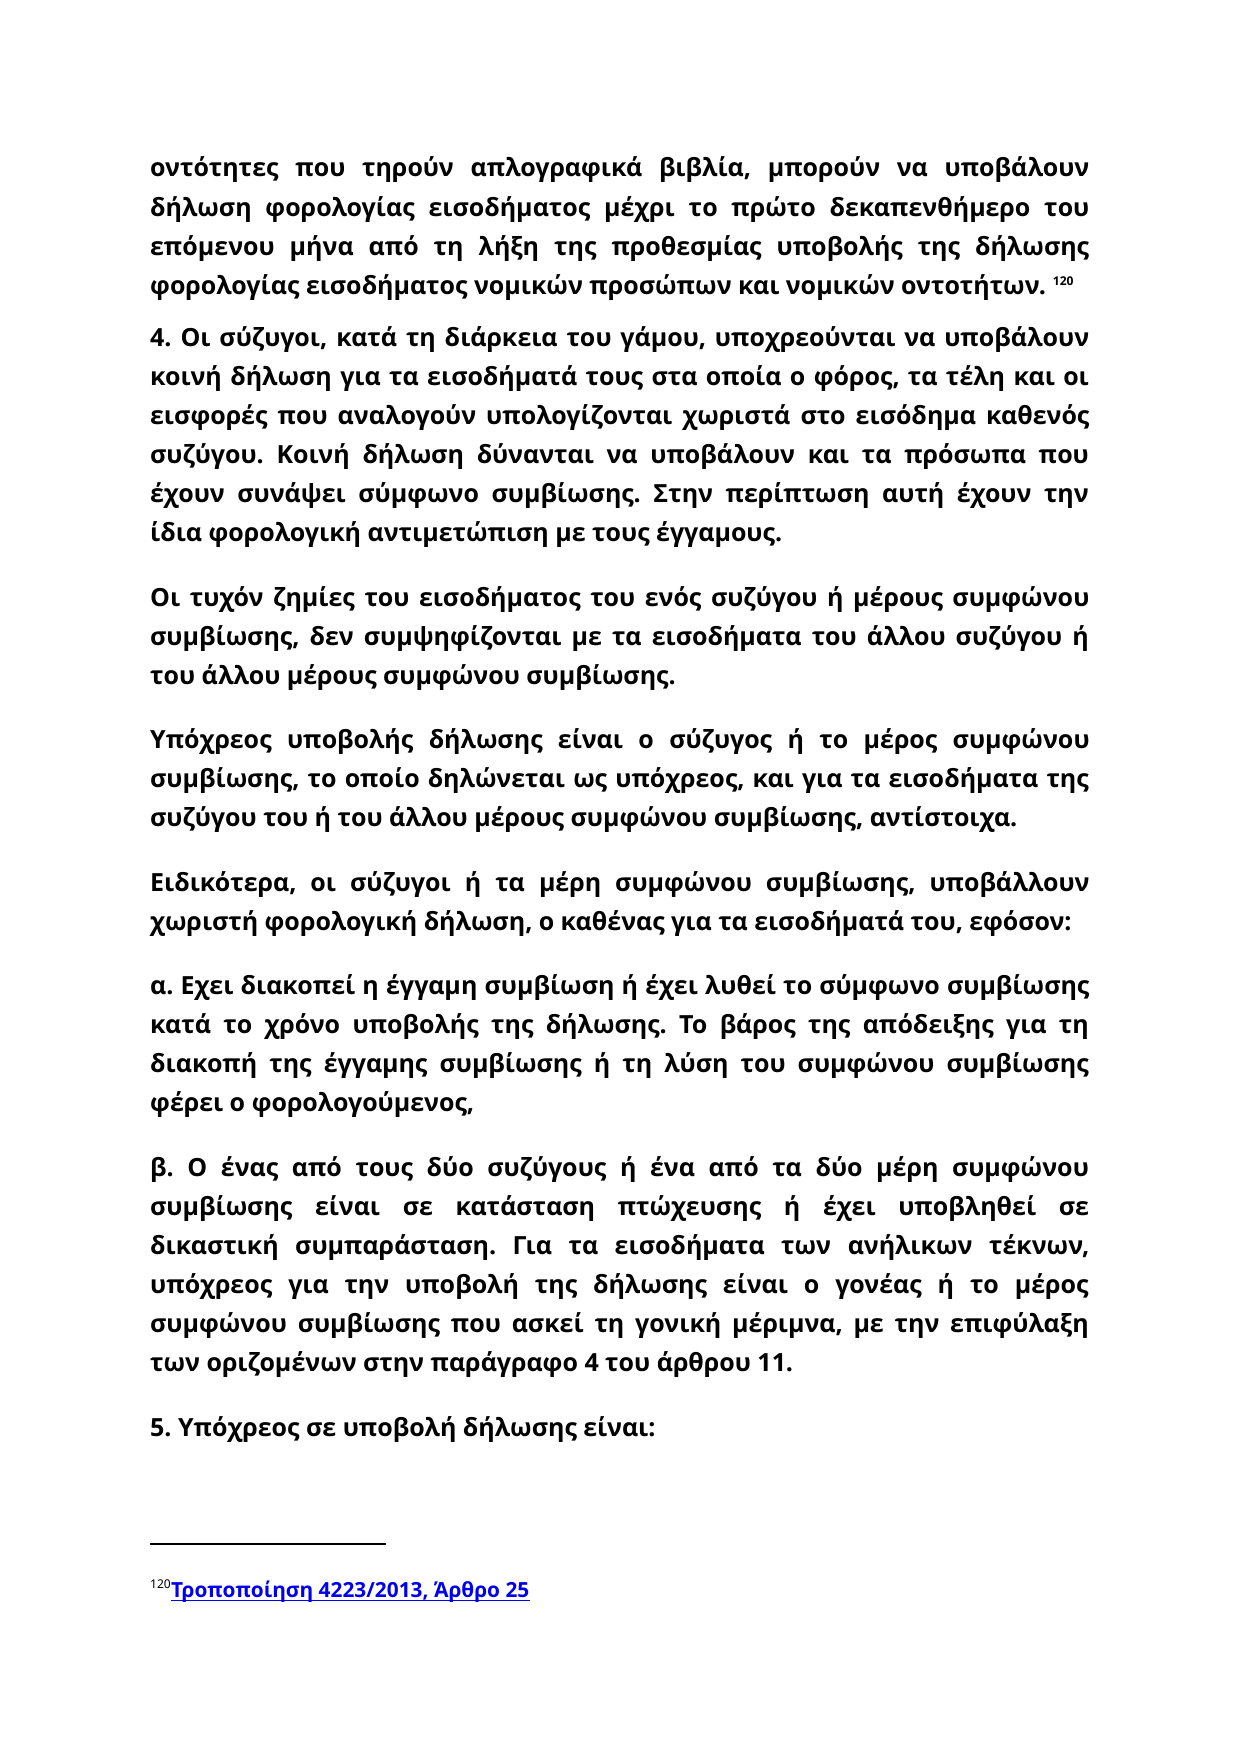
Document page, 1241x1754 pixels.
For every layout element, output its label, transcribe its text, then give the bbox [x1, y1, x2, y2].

text Τροποποίηση 4223/2013, Άρθρο 25 [150, 1576, 1090, 1604]
text β. Ο ένας από τους δύο συζύγους ή ένα από τα δύο μέρη συμφώνου συμβίωσης είναι σε κατάσταση πτώχευσης ή έχει υποβληθεί σε δικαστική συμπαράσταση. Για τα εισοδήματα των ανήλικων τέκνων, υπόχρεος για την υποβολή της δήλωσης είναι ο γονέας ή το μέρος συμφώνου συμβίωσης που ασκεί τη γονική μέριμνα, με την επιφύλαξη των οριζομένων στην παράγραφο 4 του άρθρου 11. [150, 1149, 1090, 1379]
text Οι τυχόν ζημίες του εισοδήματος του ενός συζύγου ή μέρους συμφώνου συμβίωσης, δεν συμψηφίζονται με τα εισοδήματα του άλλου συζύγου ή του άλλου μέρους συμφώνου συμβίωσης. [150, 579, 1090, 692]
text α. Εχει διακοπεί η έγγαμη συμβίωση ή έχει λυθεί το σύμφωνο συμβίωσης κατά το χρόνο υποβολής της δήλωσης. Το βάρος της απόδειξης για τη διακοπή της έγγαμης συμβίωσης ή τη λύση του συμφώνου συμβίωσης φέρει ο φορολογούμενος, [150, 967, 1090, 1119]
text Υπόχρεος υποβολής δήλωσης είναι ο σύζυγος ή το μέρος συμφώνου συμβίωσης, το οποίο δηλώνεται ως υπόχρεος, και για τα εισοδήματα της συζύγου του ή του άλλου μέρους συμφώνου συμβίωσης, αντίστοιχα. [150, 722, 1090, 834]
text Ειδικότερα, οι σύζυγοι ή τα μέρη συμφώνου συμβίωσης, υποβάλλουν χωριστή φορολογική δήλωση, ο καθένας για τα εισοδήματά του, εφόσον: [150, 864, 1090, 937]
text 5. Υπόχρεος σε υποβολή δήλωσης είναι: [150, 1409, 1090, 1443]
text οντότητες που τηρούν απλογραφικά βιβλία, μπορούν να υποβάλουν δήλωση φορολογίας εισοδήματος μέχρι το πρώτο δεκαπενθήμερο του επόμενου μήνα από τη λήξη της προθεσμίας υποβολής της δήλωσης φορολογίας εισοδήματος νομικών προσώπων και νομικών οντοτήτων. [150, 150, 1090, 302]
text 4. Οι σύζυγοι, κατά τη διάρκεια του γάμου, υποχρεούνται να υποβάλουν κοινή δήλωση για τα εισοδήματά τους στα οποία ο φόρος, τα τέλη και οι εισφορές που αναλογούν υπολογίζονται χωριστά στο εισόδημα καθενός συζύγου. Κοινή δήλωση δύνανται να υποβάλουν και τα πρόσωπα που έχουν συνάψει σύμφωνο συμβίωσης. Στην περίπτωση αυτή έχουν την ίδια φορολογική αντιμετώπιση με τους έγγαμους. [150, 319, 1090, 549]
